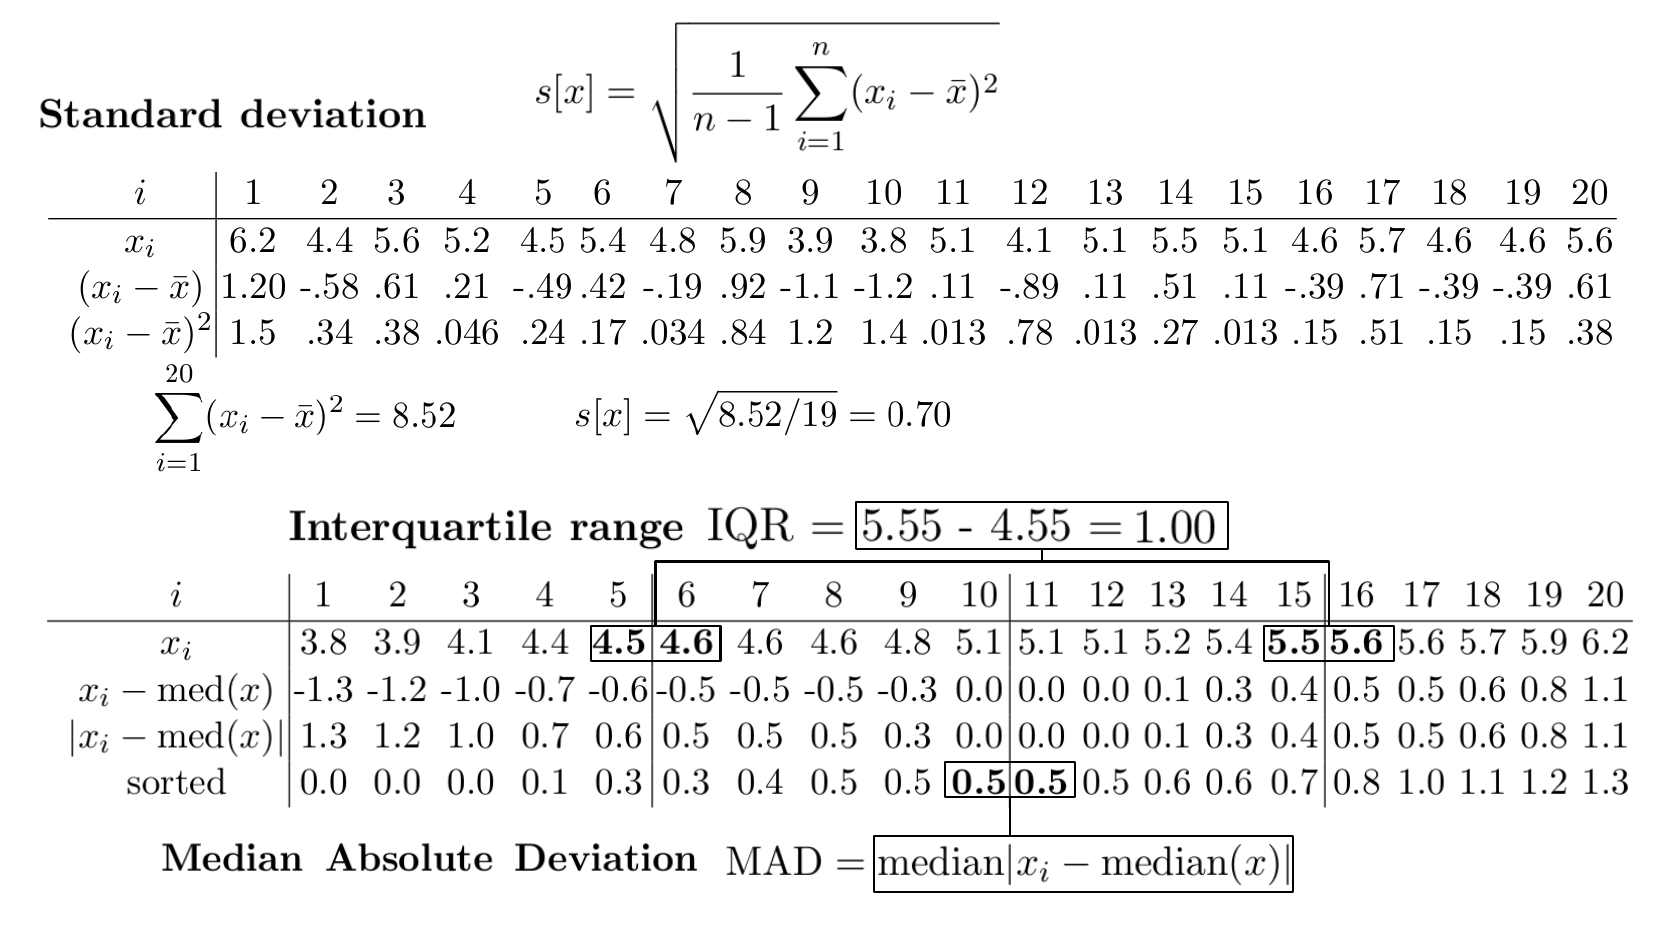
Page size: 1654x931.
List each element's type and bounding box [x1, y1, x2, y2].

picture [35, 171, 1619, 473]
picture [1043, 550, 1134, 560]
picture [702, 496, 1134, 560]
picture [857, 503, 1217, 548]
picture [283, 501, 691, 554]
picture [946, 763, 1074, 796]
picture [159, 838, 697, 876]
picture [875, 837, 1292, 891]
picture [35, 90, 426, 136]
picture [41, 561, 1644, 822]
picture [592, 627, 719, 660]
picture [1265, 627, 1393, 660]
picture [721, 835, 1294, 896]
picture [566, 388, 955, 443]
picture [530, 17, 1004, 166]
